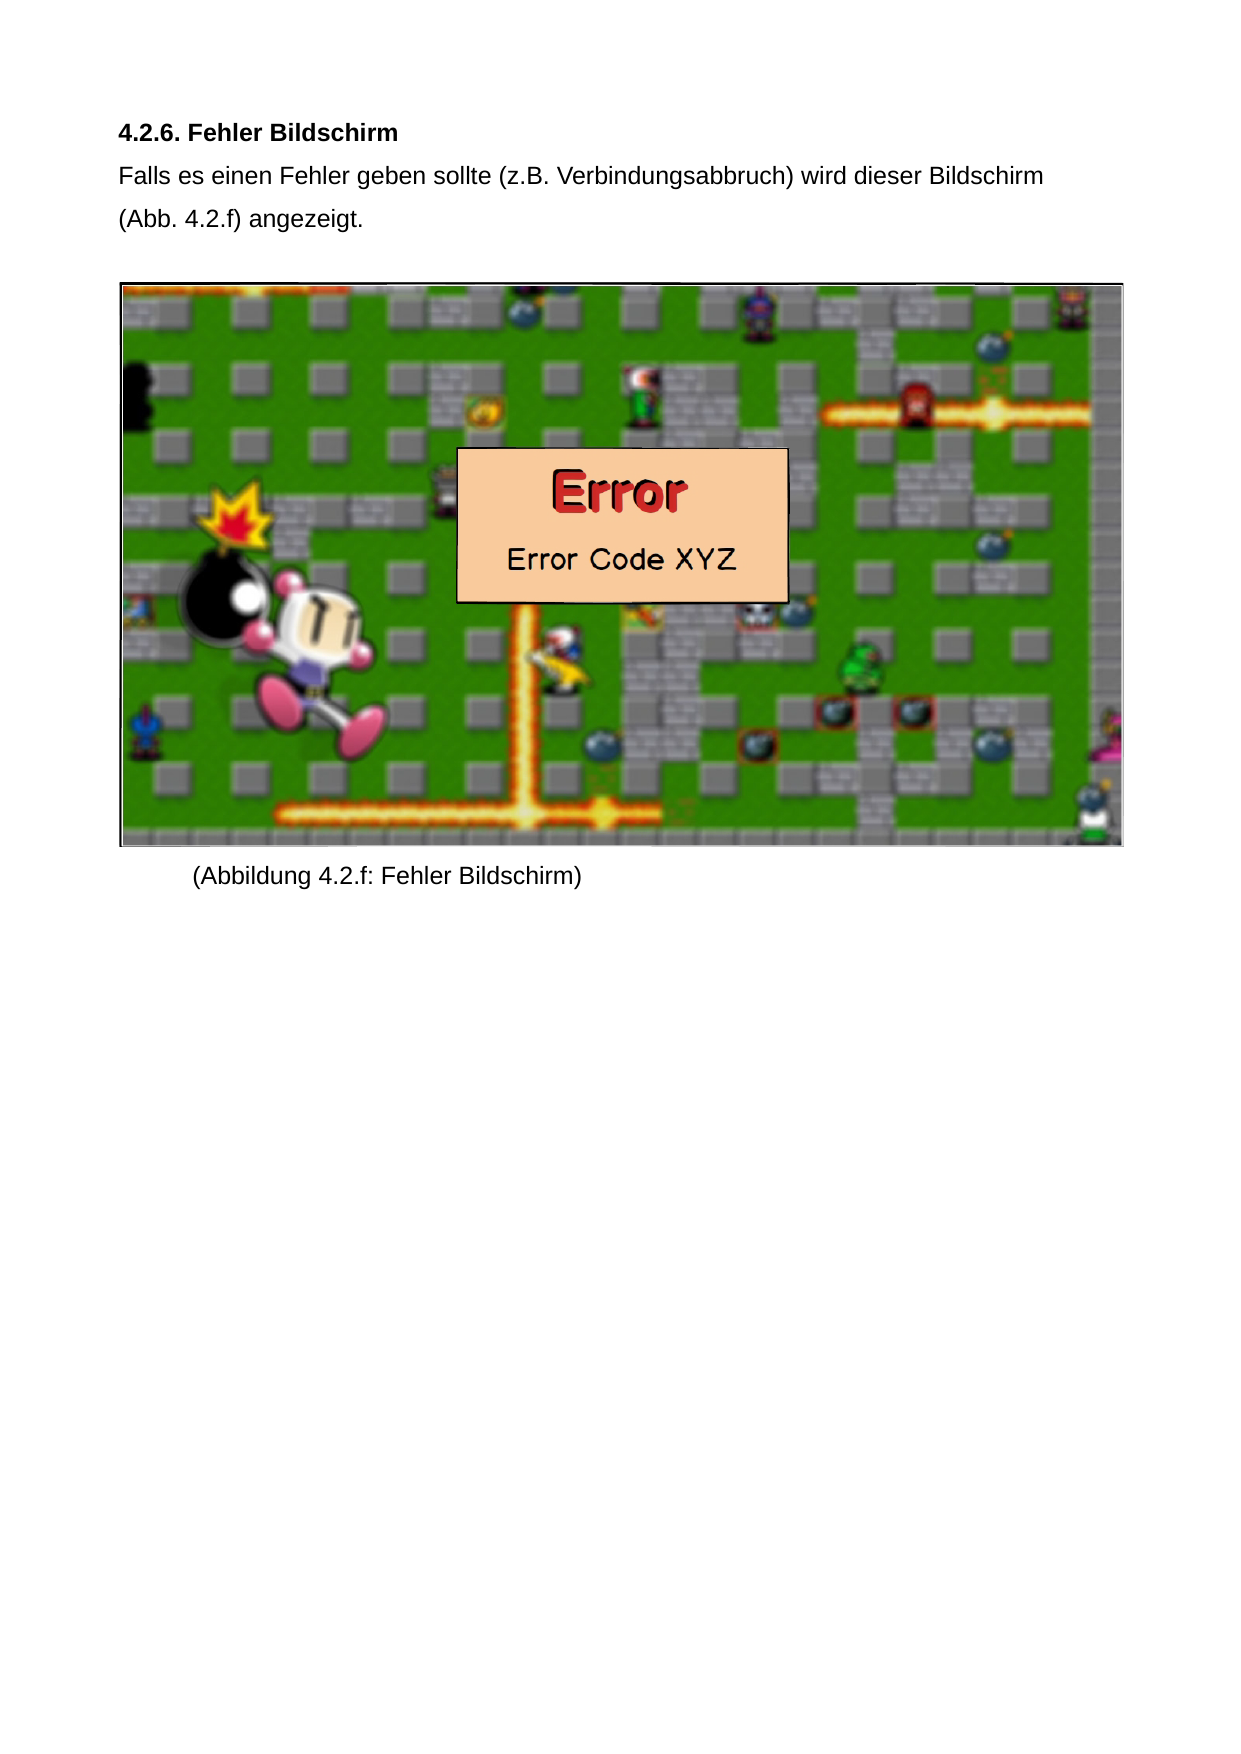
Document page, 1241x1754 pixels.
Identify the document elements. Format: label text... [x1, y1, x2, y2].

text (Abbildung 4.2.f: Fehler Bildschirm) [118, 291, 1122, 890]
text 4.2.6. Fehler Bildschirm [118, 118, 1122, 147]
text (Abb. 4.2.f) angezeigt. [118, 204, 1122, 233]
text Falls es einen Fehler geben sollte (z.B. Verbindungsabbruch) wird dieser Bildschirm [118, 161, 1122, 190]
